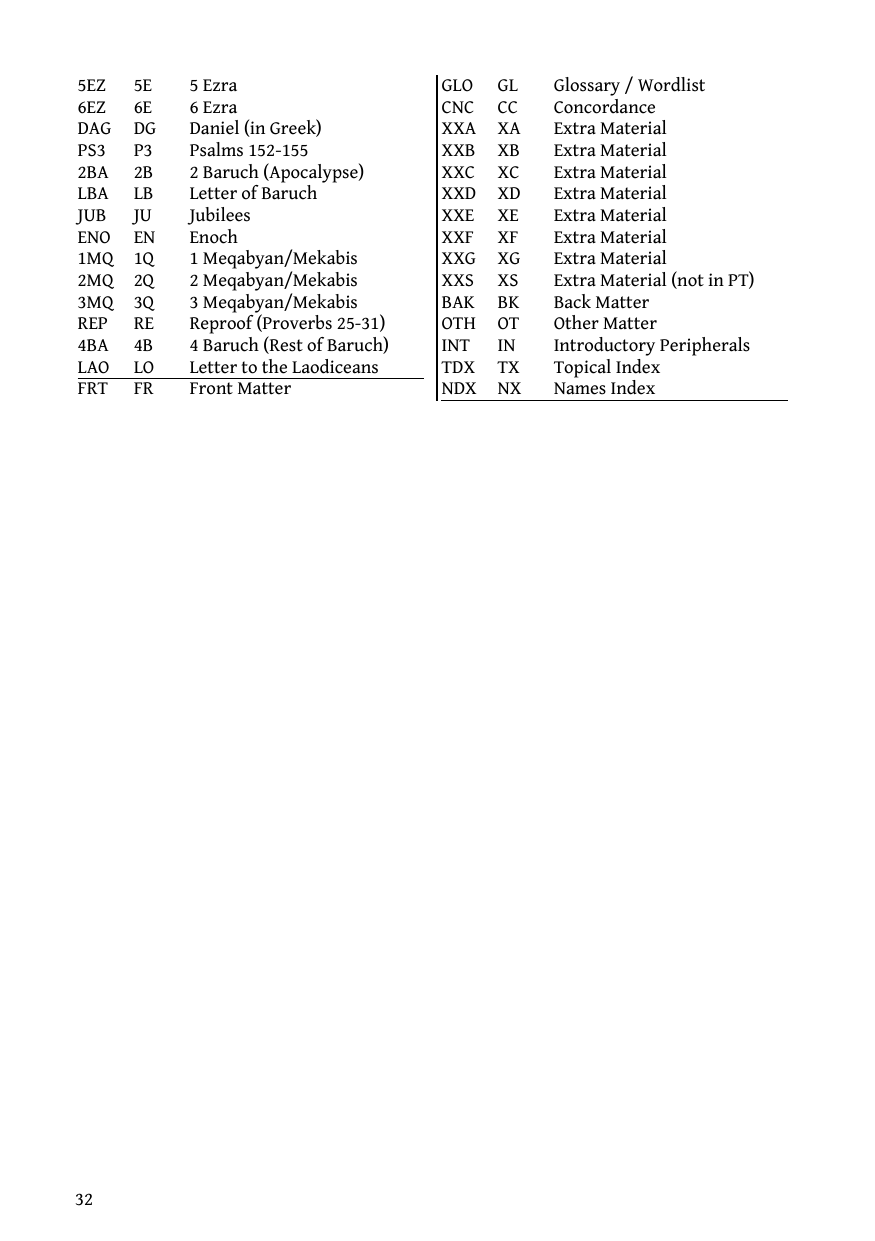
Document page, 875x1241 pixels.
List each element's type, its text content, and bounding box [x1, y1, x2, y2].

table_cell 3Q [134, 292, 189, 313]
table_cell XS [498, 270, 553, 292]
table_cell Extra Material [554, 227, 788, 248]
table_cell 5 Ezra [189, 75, 424, 97]
table_cell 5EZ [78, 75, 133, 97]
table_cell 3 Meqabyan/Mekabis [189, 292, 424, 313]
table_cell BK [498, 292, 553, 313]
table_cell NDX [441, 378, 497, 400]
table_cell Jubilees [189, 205, 424, 227]
table_cell 1Q [134, 248, 189, 270]
table_cell Extra Material (not in PT) [554, 270, 788, 292]
table_cell FR [134, 379, 189, 400]
table_cell 2 Baruch (Apocalypse) [189, 162, 424, 183]
table_cell JUB [78, 205, 133, 227]
table_cell OT [498, 313, 553, 335]
table_cell 6 Ezra [189, 97, 424, 118]
table_cell CC [498, 97, 553, 118]
table_cell XB [498, 140, 553, 162]
table_cell TDX [441, 357, 497, 378]
table_cell Extra Material [554, 248, 788, 270]
table_cell FRT [78, 379, 133, 400]
table_cell 2 Meqabyan/Mekabis [189, 270, 424, 292]
table_cell XXS [441, 270, 497, 292]
table_cell Glossary / Wordlist [554, 75, 788, 97]
table_cell XF [498, 227, 553, 248]
table_cell XXC [441, 162, 497, 183]
table_cell Extra Material [554, 162, 788, 183]
table_cell Front Matter [189, 379, 424, 400]
table_cell RE [134, 313, 189, 335]
table_cell DG [134, 118, 189, 140]
table_cell BAK [441, 292, 497, 313]
table_cell XXE [441, 205, 497, 227]
table_cell Letter of Baruch [189, 183, 424, 205]
table_cell 4B [134, 335, 189, 357]
table_cell XXB [441, 140, 497, 162]
table_cell NX [498, 378, 553, 400]
table_cell XXA [441, 118, 497, 140]
table_cell Topical Index [554, 357, 788, 378]
table_cell 2Q [134, 270, 189, 292]
table_cell Names Index [554, 378, 788, 400]
table_cell XA [498, 118, 553, 140]
table_cell EN [134, 227, 189, 248]
table_cell ENO [78, 227, 133, 248]
table_cell IN [498, 335, 553, 357]
table_cell Introductory Peripherals [554, 335, 788, 357]
table_cell XXG [441, 248, 497, 270]
table_cell 1 Meqabyan/Mekabis [189, 248, 424, 270]
table_cell Back Matter [554, 292, 788, 313]
table_cell LO [134, 357, 189, 378]
table_cell P3 [134, 140, 189, 162]
table_cell Enoch [189, 227, 424, 248]
table_cell LB [134, 183, 189, 205]
table_cell Extra Material [554, 140, 788, 162]
table_cell TX [498, 357, 553, 378]
table_cell XXF [441, 227, 497, 248]
table_cell Concordance [554, 97, 788, 118]
table_cell 1MQ [78, 248, 133, 270]
table_cell Extra Material [554, 205, 788, 227]
table_cell 5E [134, 75, 189, 97]
table_cell 6EZ [78, 97, 133, 118]
table_cell XC [498, 162, 553, 183]
table_cell Extra Material [554, 183, 788, 205]
table_cell OTH [441, 313, 497, 335]
table_cell 4BA [78, 335, 133, 357]
table_cell Letter to the Laodiceans [189, 357, 424, 378]
table_cell REP [78, 313, 133, 335]
table_cell 2MQ [78, 270, 133, 292]
table_cell JU [134, 205, 189, 227]
table_cell Reproof (Proverbs 25-31) [189, 313, 424, 335]
table_cell PS3 [78, 140, 133, 162]
table_cell Other Matter [554, 313, 788, 335]
table_cell GL [498, 75, 553, 97]
table_cell XXD [441, 183, 497, 205]
table_cell XE [498, 205, 553, 227]
table_cell XG [498, 248, 553, 270]
table_cell 2BA [78, 162, 133, 183]
table_cell 2B [134, 162, 189, 183]
table_cell LAO [78, 357, 133, 378]
table_cell Psalms 152-155 [189, 140, 424, 162]
table_cell Extra Material [554, 118, 788, 140]
table_cell 4 Baruch (Rest of Baruch) [189, 335, 424, 357]
table_cell LBA [78, 183, 133, 205]
table_cell 3MQ [78, 292, 133, 313]
table_cell GLO [441, 75, 497, 97]
table_cell XD [498, 183, 553, 205]
table_cell 6E [134, 97, 189, 118]
table_cell CNC [441, 97, 497, 118]
table_cell INT [441, 335, 497, 357]
table_cell DAG [78, 118, 133, 140]
table_cell Daniel (in Greek) [189, 118, 424, 140]
